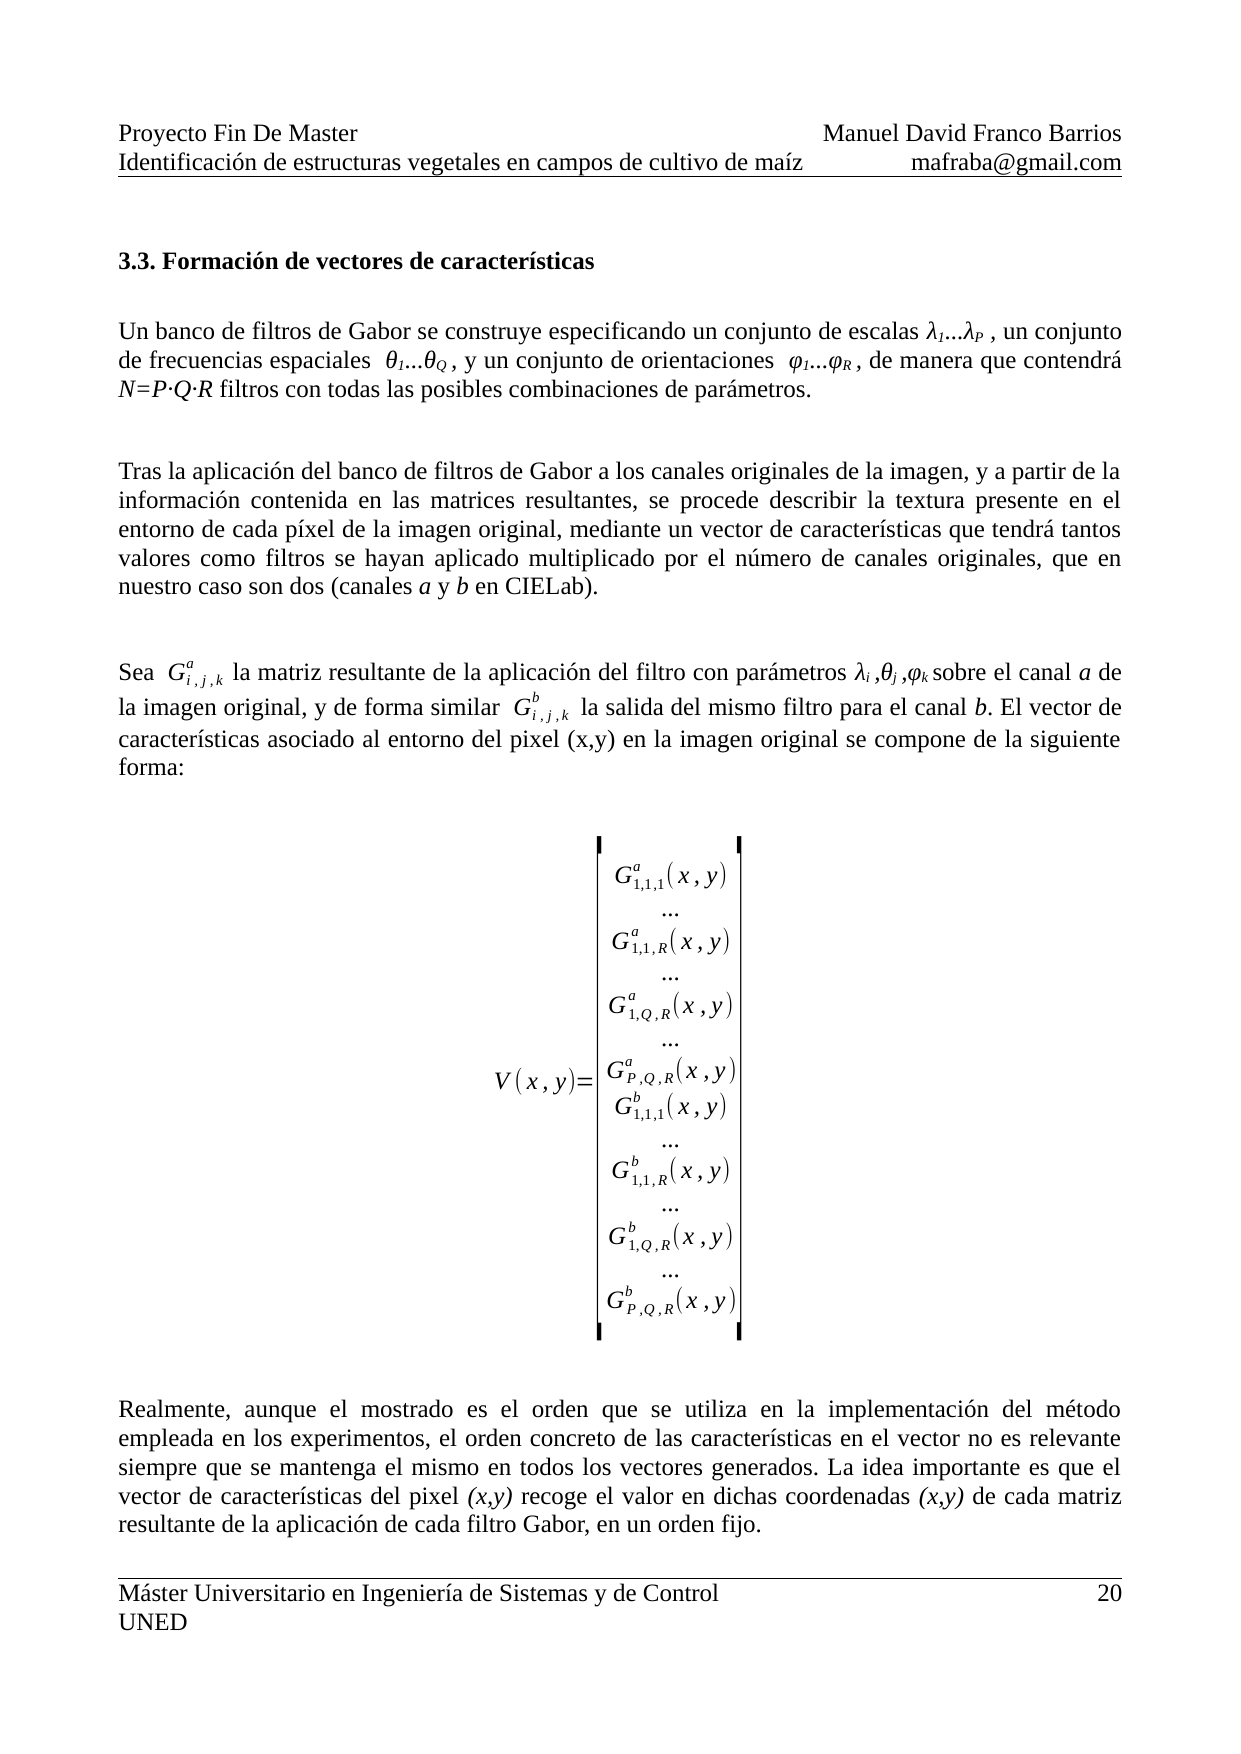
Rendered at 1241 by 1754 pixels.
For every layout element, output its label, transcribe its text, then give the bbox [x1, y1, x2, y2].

text Realmente, aunque el mostrado es el orden que se utiliza en la implementación del método empleada en los experimentos, el orden concreto de las características en el vector no es relevante siempre que se mantenga el mismo en todos los vectores generados. La idea importante es que el vector de características del pixel (x,y) recoge el valor en dichas coordenadas (x,y) de cada matriz resultante de la aplicación de cada filtro Gabor, en un orden fijo. [118, 1394, 1122, 1538]
text Sea la matriz resultante de la aplicación del filtro con parámetros λi ,θj ,φk sobre el canal a de la imagen original, y de forma similar la salida del mismo filtro para el canal b. El vector de características asociado al entorno del pixel (x,y) en la imagen original se compone de la siguiente forma: [118, 654, 1122, 781]
text Tras la aplicación del banco de filtros de Gabor a los canales originales de la imagen, y a partir de la información contenida en las matrices resultantes, se procede describir la textura presente en el entorno de cada píxel de la imagen original, mediante un vector de características que tendrá tantos valores como filtros se hayan aplicado multiplicado por el número de canales originales, que en nuestro caso son dos (canales a y b en CIELab). [118, 456, 1122, 600]
subtitle 3.3. Formación de vectores de características [118, 246, 1122, 275]
text Un banco de filtros de Gabor se construye especificando un conjunto de escalas λ1...λP , un conjunto de frecuencias espaciales θ1...θQ , y un conjunto de orientaciones φ1...φR , de manera que contendrá N=P·Q·R filtros con todas las posibles combinaciones de parámetros. [118, 316, 1122, 403]
